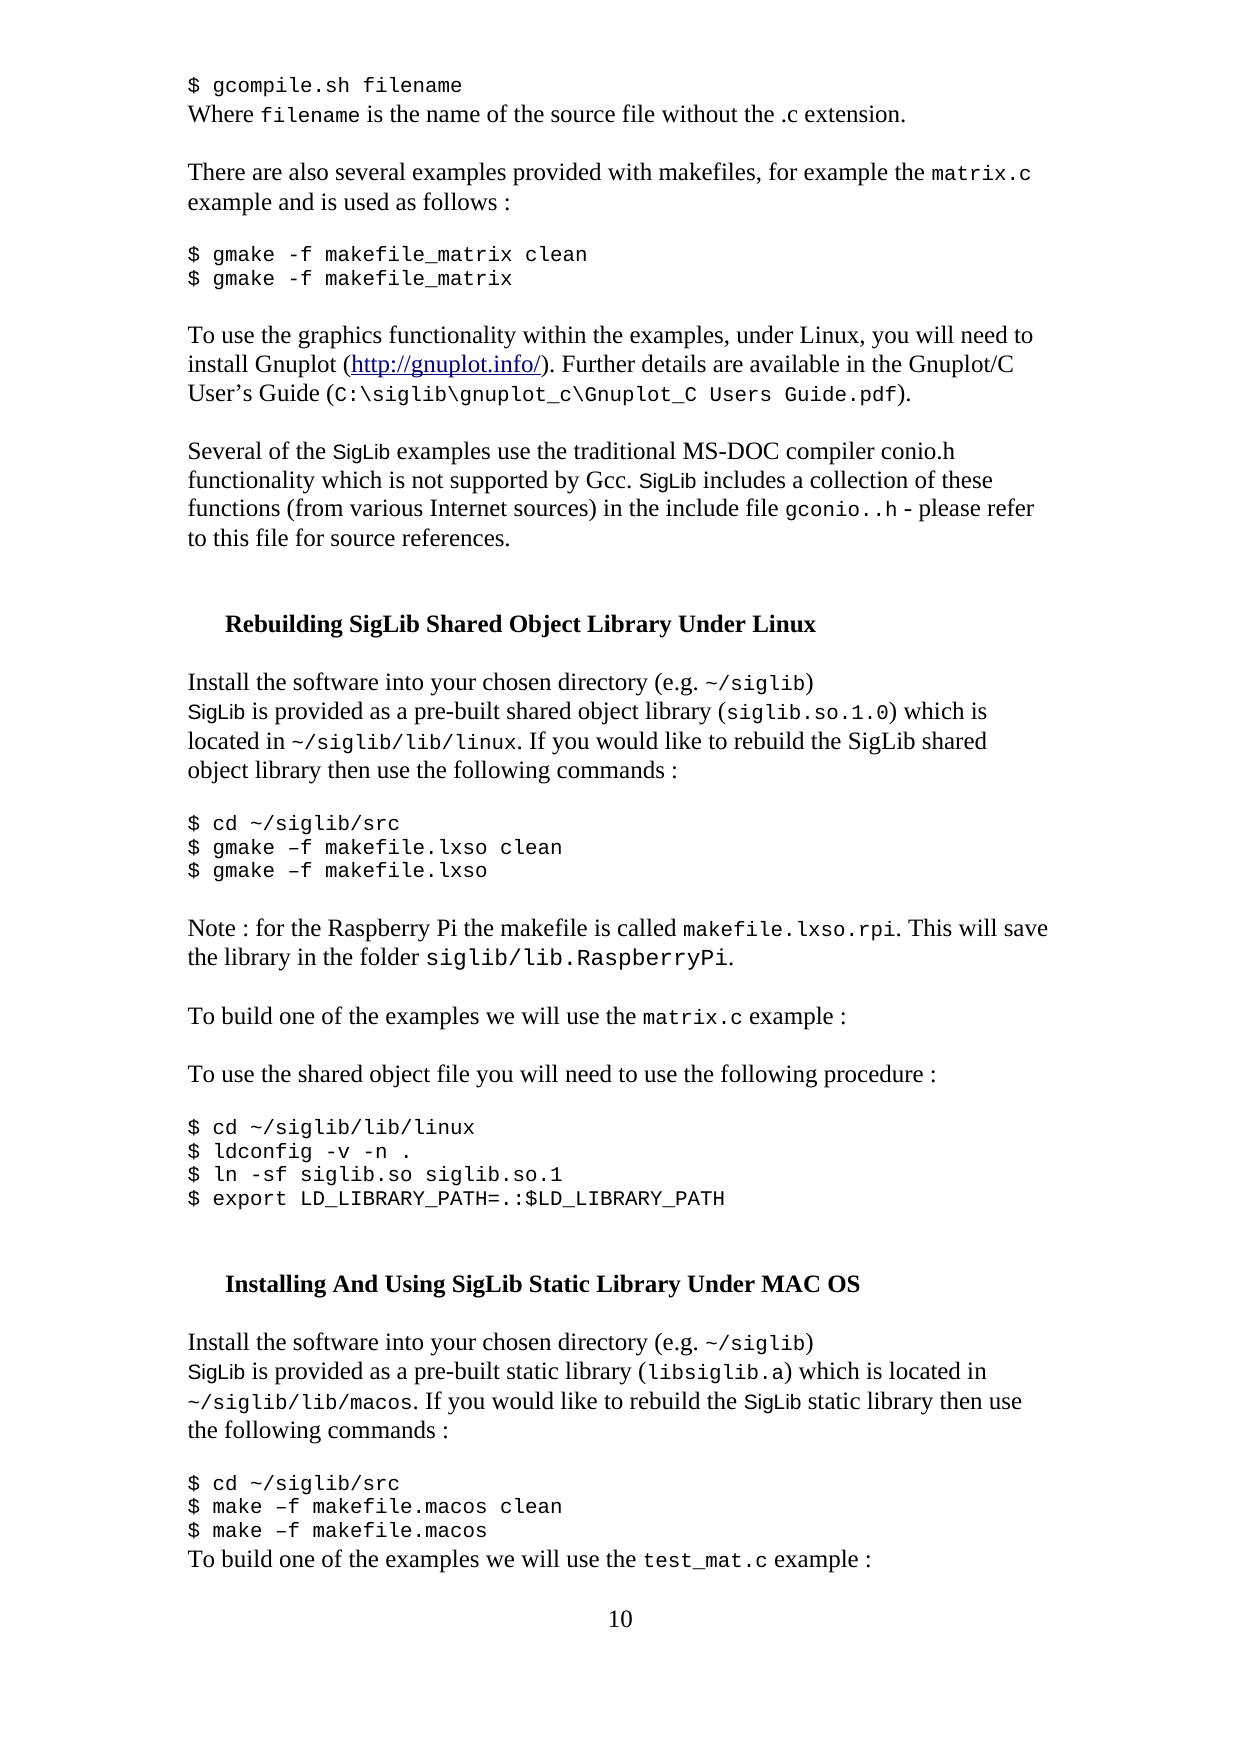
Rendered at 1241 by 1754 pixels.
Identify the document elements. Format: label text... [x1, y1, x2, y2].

text $ gmake -f makefile_matrix clean [187, 244, 1053, 268]
text $ make –f makefile.macos [187, 1520, 1053, 1544]
text $ gmake –f makefile.lxso clean [187, 837, 1053, 860]
text Install the software into your chosen directory (e.g. ~/siglib) [187, 1327, 1053, 1356]
text $ export LD_LIBRARY_PATH=.:$LD_LIBRARY_PATH [187, 1188, 1053, 1212]
text Where filename is the name of the source file without the .c extension. [187, 99, 1053, 128]
text $ gmake -f makefile_matrix [187, 268, 1053, 291]
text To use the shared object file you will need to use the following procedure : [187, 1059, 1053, 1088]
text To build one of the examples we will use the matrix.c example : [187, 1001, 1053, 1031]
text $ ldconfig -v -n . [187, 1141, 1053, 1164]
text SigLib is provided as a pre-built static library (libsiglib.a) which is located in ~/siglib/lib/macos. If you would like to rebuild the SigLib static library then use the following commands : [187, 1356, 1053, 1444]
text There are also several examples provided with makefiles, for example the matrix.c example and is used as follows : [187, 157, 1053, 215]
subtitle Installing And Using SigLib Static Library Under MAC OS [225, 1269, 1053, 1298]
text $ cd ~/siglib/src [187, 1473, 1053, 1497]
text $ ln -sf siglib.so siglib.so.1 [187, 1164, 1053, 1188]
text $ gcompile.sh filename [187, 75, 1053, 99]
text To build one of the examples we will use the test_mat.c example : [187, 1544, 1053, 1573]
subtitle Rebuilding SigLib Shared Object Library Under Linux [225, 609, 1053, 638]
text Note : for the Raspberry Pi the makefile is called makefile.lxso.rpi. This will save the library in the folder siglib/lib.RaspberryPi. [187, 913, 1053, 972]
text $ cd ~/siglib/lib/linux [187, 1117, 1053, 1141]
text $ make –f makefile.macos clean [187, 1497, 1053, 1520]
text $ cd ~/siglib/src [187, 813, 1053, 837]
text To use the graphics functionality within the examples, under Linux, you will need to install Gnuplot (http://gnuplot.info/). Further details are available in the Gnuplot/C User’s Guide (C:\siglib\gnuplot_c\Gnuplot_C Users Guide.pdf). [187, 320, 1053, 407]
text $ gmake –f makefile.lxso [187, 860, 1053, 884]
text Install the software into your chosen directory (e.g. ~/siglib) [187, 667, 1053, 696]
text Several of the SigLib examples use the traditional MS-DOC compiler conio.h functionality which is not supported by Gcc. SigLib includes a collection of these functions (from various Internet sources) in the include file gconio..h - please refer to this file for source references. [187, 436, 1053, 552]
text SigLib is provided as a pre-built shared object library (siglib.so.1.0) which is located in ~/siglib/lib/linux. If you would like to rebuild the SigLib shared object library then use the following commands : [187, 696, 1053, 784]
